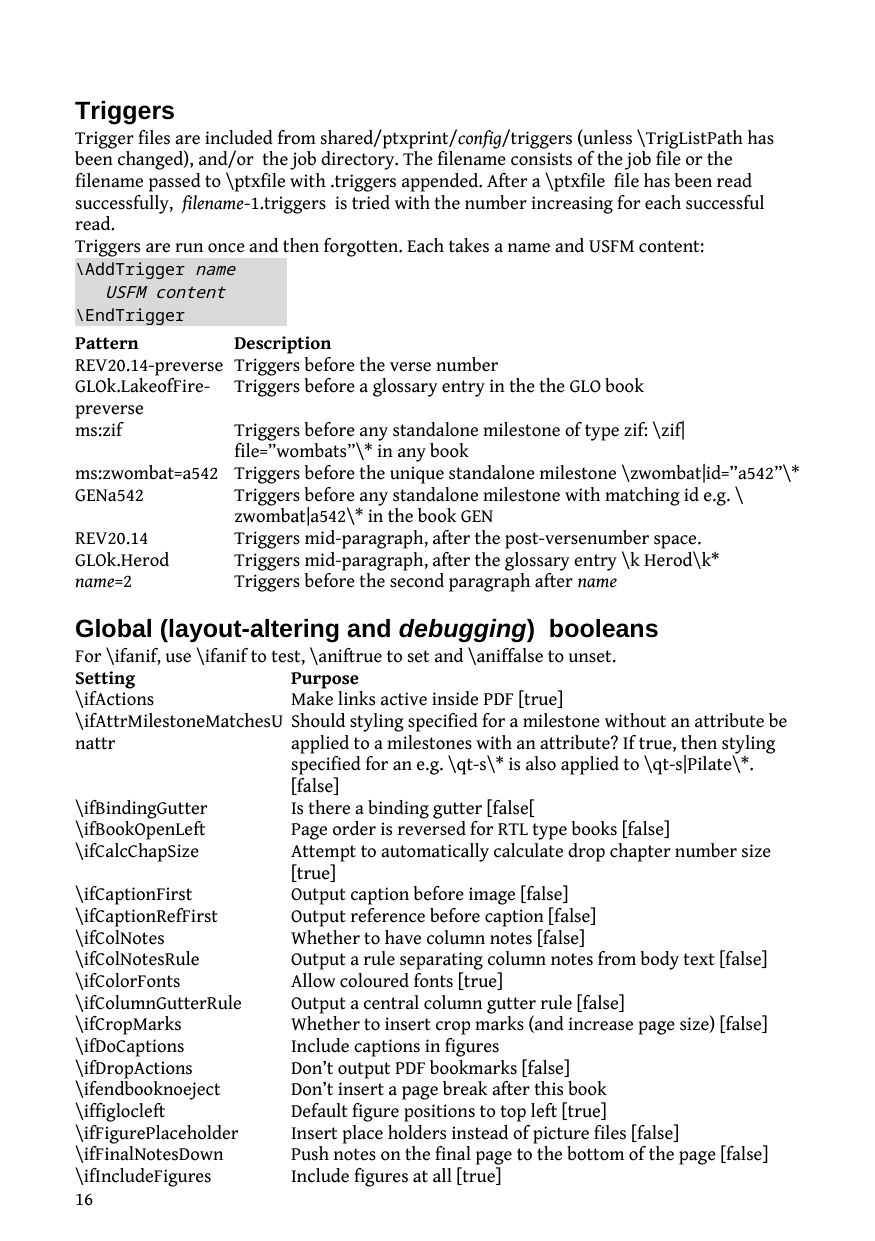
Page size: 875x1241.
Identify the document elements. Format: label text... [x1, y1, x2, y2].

table_cell \ifDoCaptions [75, 1036, 291, 1058]
table_cell Don’t insert a page break after this book [291, 1079, 797, 1101]
table_cell GLOk.LakeofFire-preverse [75, 377, 234, 420]
table_header Setting [75, 668, 291, 689]
text For \ifanif, use \ifanif to test, \aniftrue to set and \aniffalse to unset. [75, 646, 799, 668]
table_cell \ifendbooknoeject [75, 1079, 291, 1101]
table_header Purpose [291, 668, 797, 689]
table_cell GLOk.Herod [75, 550, 234, 572]
table_cell Output a rule separating column notes from body text [false] [291, 949, 797, 971]
text Trigger files are included from shared/ptxprint/config/triggers (unless \TrigListPath has been changed), and/or the job directory. The filename consists of the job file or the filename passed to \ptxfile with .triggers appended. After a \ptxfile file has been read successfully, filename-1.triggers is tried with the number increasing for each successful read. [75, 128, 799, 236]
table_cell Whether to insert crop marks (and increase page size) [false] [291, 1014, 797, 1036]
table_cell \ifFigurePlaceholder [75, 1123, 291, 1144]
table_cell Attempt to automatically calculate drop chapter number size [true] [291, 841, 797, 884]
table_cell Push notes on the final page to the bottom of the page [false] [291, 1144, 797, 1166]
table_cell Allow coloured fonts [true] [291, 971, 797, 993]
table_cell \ifIncludeFigures [75, 1166, 291, 1188]
text Triggers are run once and then forgotten. Each takes a name and USFM content: [75, 236, 799, 258]
table_header [288, 258, 797, 326]
table_cell REV20.14 [75, 528, 234, 550]
table_cell Insert place holders instead of picture files [false] [291, 1123, 797, 1144]
table_cell Is there a binding gutter [false[ [291, 798, 797, 819]
table_cell Triggers before a glossary entry in the the GLO book [234, 377, 806, 420]
table_cell Output a central column gutter rule [false] [291, 993, 797, 1014]
table_cell \ifBindingGutter [75, 798, 291, 819]
table_cell \ifCaptionFirst [75, 884, 291, 906]
table_cell Page order is reversed for RTL type books [false] [291, 819, 797, 841]
table_cell GENa542 [75, 485, 234, 528]
table_cell name=2 [75, 572, 234, 593]
table_cell \ifDropActions [75, 1058, 291, 1079]
table_cell Output reference before caption [false] [291, 906, 797, 928]
table_cell \ifCropMarks [75, 1014, 291, 1036]
table_cell \ifCalcChapSize [75, 841, 291, 884]
table_header \AddTrigger name USFM content \EndTrigger [75, 258, 287, 326]
table_cell \ifBookOpenLeft [75, 819, 291, 841]
table_cell Triggers before any standalone milestone with matching id e.g. \zwombat|a542\* in the book GEN [234, 485, 806, 528]
table_cell ms:zif [75, 420, 234, 463]
table_cell ms:zwombat=a542 [75, 463, 234, 485]
table_cell REV20.14-preverse [75, 355, 234, 377]
table_cell \ifActions [75, 689, 291, 711]
table_cell Triggers before the verse number [234, 355, 806, 377]
table_cell Don’t output PDF bookmarks [false] [291, 1058, 797, 1079]
subtitle Global (layout-altering and debugging) booleans [75, 614, 799, 643]
table_header Description [234, 333, 806, 355]
table_cell \iffiglocleft [75, 1101, 291, 1123]
table_cell Include figures at all [true] [291, 1166, 797, 1188]
table_cell Include captions in figures [291, 1036, 797, 1058]
table_cell \ifFinalNotesDown [75, 1144, 291, 1166]
table_cell \ifColorFonts [75, 971, 291, 993]
table_cell \ifColNotes [75, 928, 291, 949]
table_cell Output caption before image [false] [291, 884, 797, 906]
table_cell Should styling specified for a milestone without an attribute be applied to a milestones with an attribute? If true, then styling specified for an e.g. \qt-s\* is also applied to \qt-s|Pilate\*. [false] [291, 711, 797, 798]
table_cell \ifColNotesRule [75, 949, 291, 971]
table_cell \ifColumnGutterRule [75, 993, 291, 1014]
table_cell Triggers before any standalone milestone of type zif: \zif|file=”wombats”\* in any book [234, 420, 806, 463]
table_cell Triggers before the second paragraph after name [234, 572, 806, 593]
table_cell Triggers mid-paragraph, after the glossary entry \k Herod\k* [234, 550, 806, 572]
table_header Pattern [75, 333, 234, 355]
table_cell \ifCaptionRefFirst [75, 906, 291, 928]
table_cell \⁠ifAttrMilestoneMatchesUnattr [75, 711, 291, 798]
table_cell Triggers mid-paragraph, after the post-versenumber space. [234, 528, 806, 550]
table_cell Triggers before the unique standalone milestone \zwombat|id=”a542”\* [234, 463, 806, 485]
subtitle Triggers [75, 96, 799, 124]
table_cell Make links active inside PDF [true] [291, 689, 797, 711]
table_cell Whether to have column notes [false] [291, 928, 797, 949]
table_cell Default figure positions to top left [true] [291, 1101, 797, 1123]
